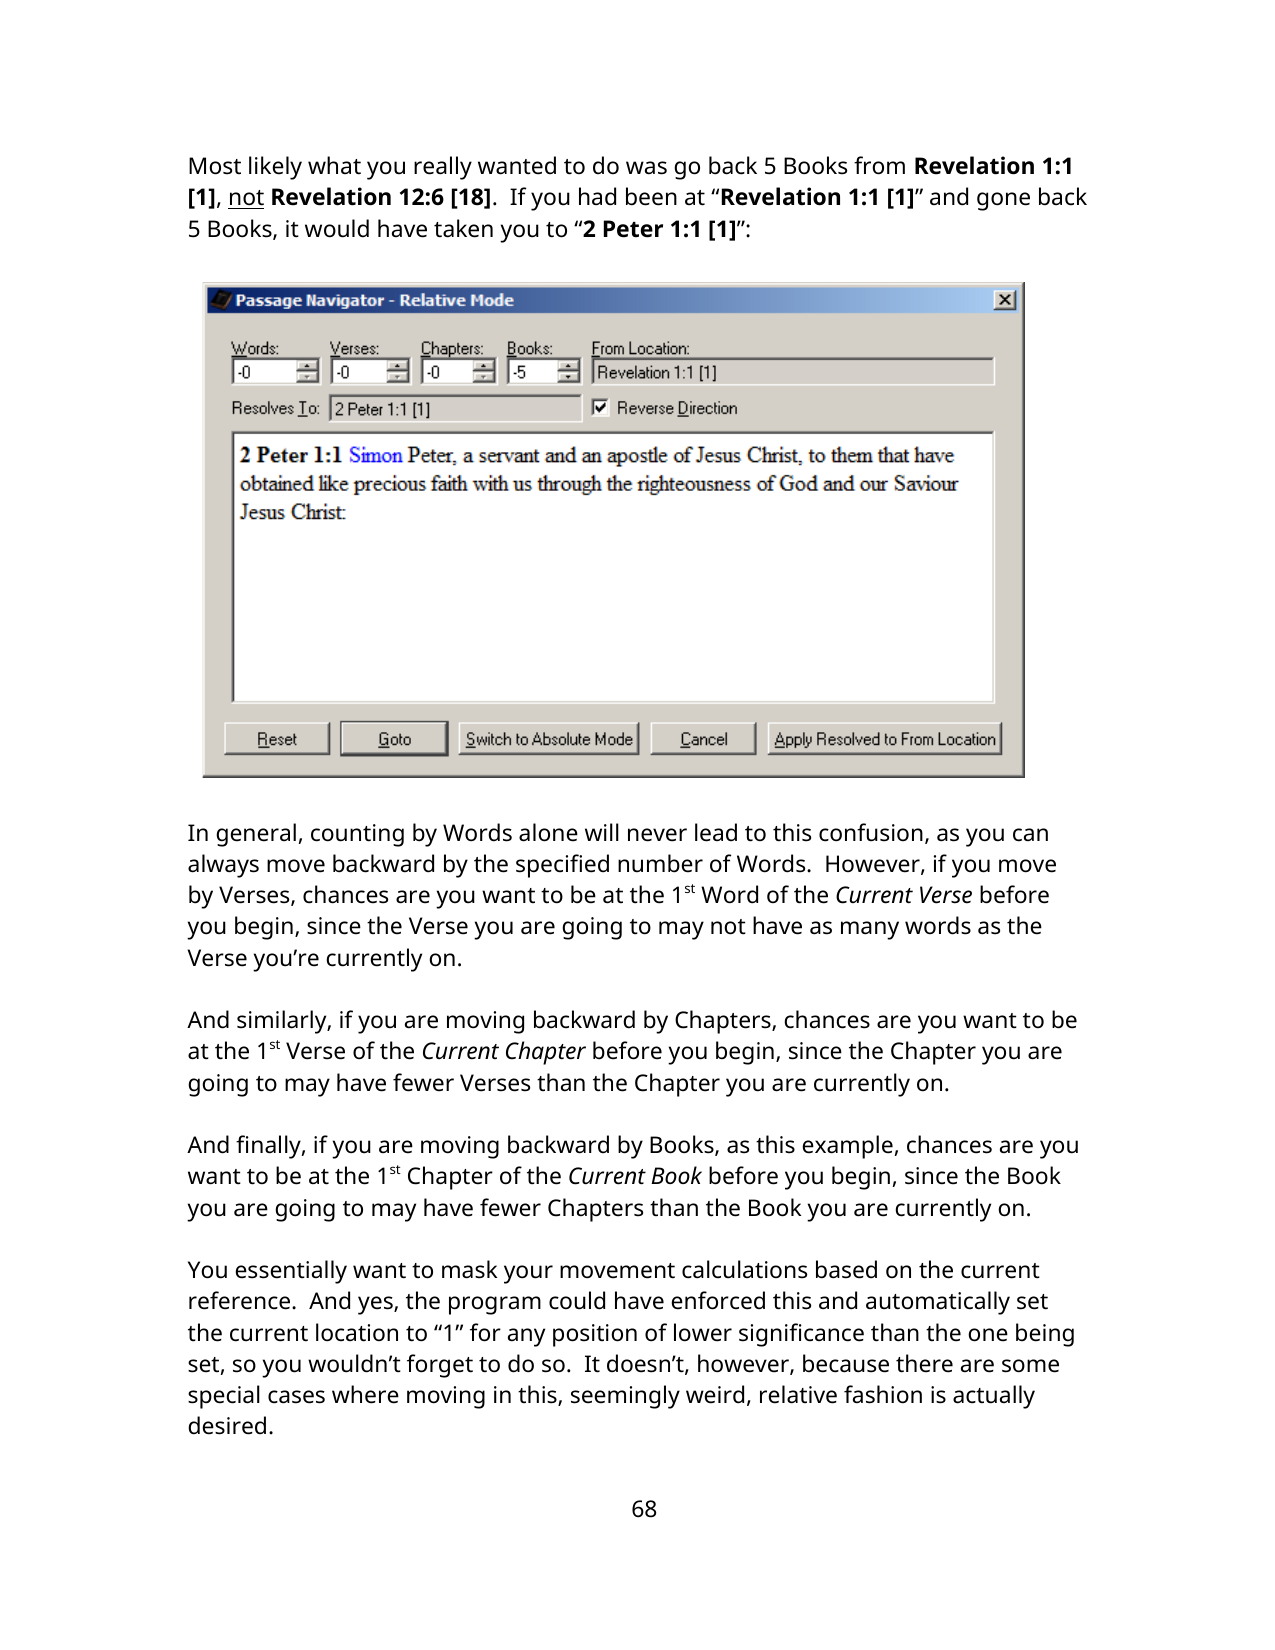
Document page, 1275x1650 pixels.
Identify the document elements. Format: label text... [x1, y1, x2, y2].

text And similarly, if you are moving backward by Chapters, chances are you want to be at the 1st Verse of the Current Chapter before you begin, since the Chapter you are going to may have fewer Verses than the Chapter you are currently on. [187, 1004, 1087, 1098]
text Most likely what you really wanted to do was go back 5 Books from Revelation 1:1 [1], not Revelation 12:6 [18]. If you had been at “Revelation 1:1 [1]” and gone back 5 Books, it would have taken you to “2 Peter 1:1 [1]”: [187, 150, 1087, 244]
text You essentially want to mask your movement calculations based on the current reference. And yes, the program could have enforced this and automatically set the current location to “1” for any position of lower significance than the one being set, so you wouldn’t forget to do so. It doesn’t, however, because there are some special cases where moving in this, seemingly weird, relative fashion is actually desired. [187, 1254, 1087, 1442]
text And finally, if you are moving backward by Books, as this example, chances are you want to be at the 1st Chapter of the Current Book before you begin, since the Book you are going to may have fewer Chapters than the Book you are currently on. [187, 1129, 1087, 1223]
text In general, counting by Words alone will never lead to this confusion, as you can always move backward by the specified number of Words. However, if you move by Verses, chances are you want to be at the 1st Word of the Current Verse before you begin, since the Verse you are going to may not have as many words as the Verse you’re currently on. [187, 817, 1087, 973]
picture [202, 282, 1025, 778]
